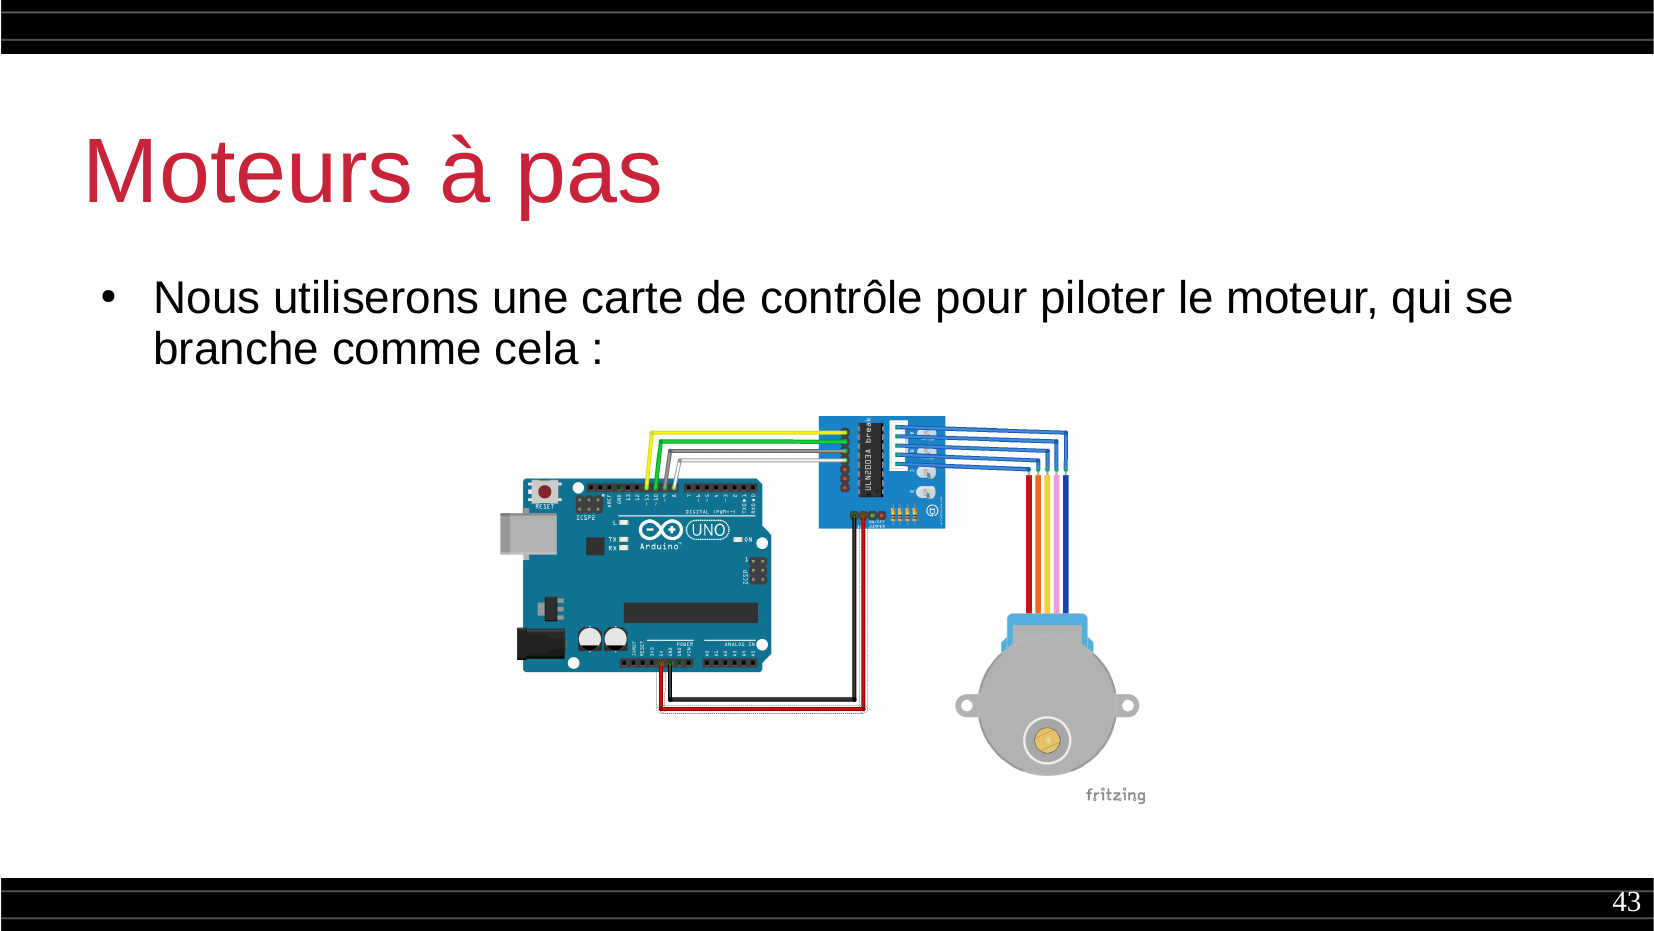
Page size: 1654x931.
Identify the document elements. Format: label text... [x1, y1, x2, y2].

picture [500, 416, 1146, 804]
picture [1, 0, 1654, 54]
picture [1, 878, 1654, 931]
list Nous utiliserons une carte de contrôle pour piloter le moteur, qui se branche comme cela : [82, 271, 1571, 758]
title Moteurs à pas [82, 92, 1571, 249]
